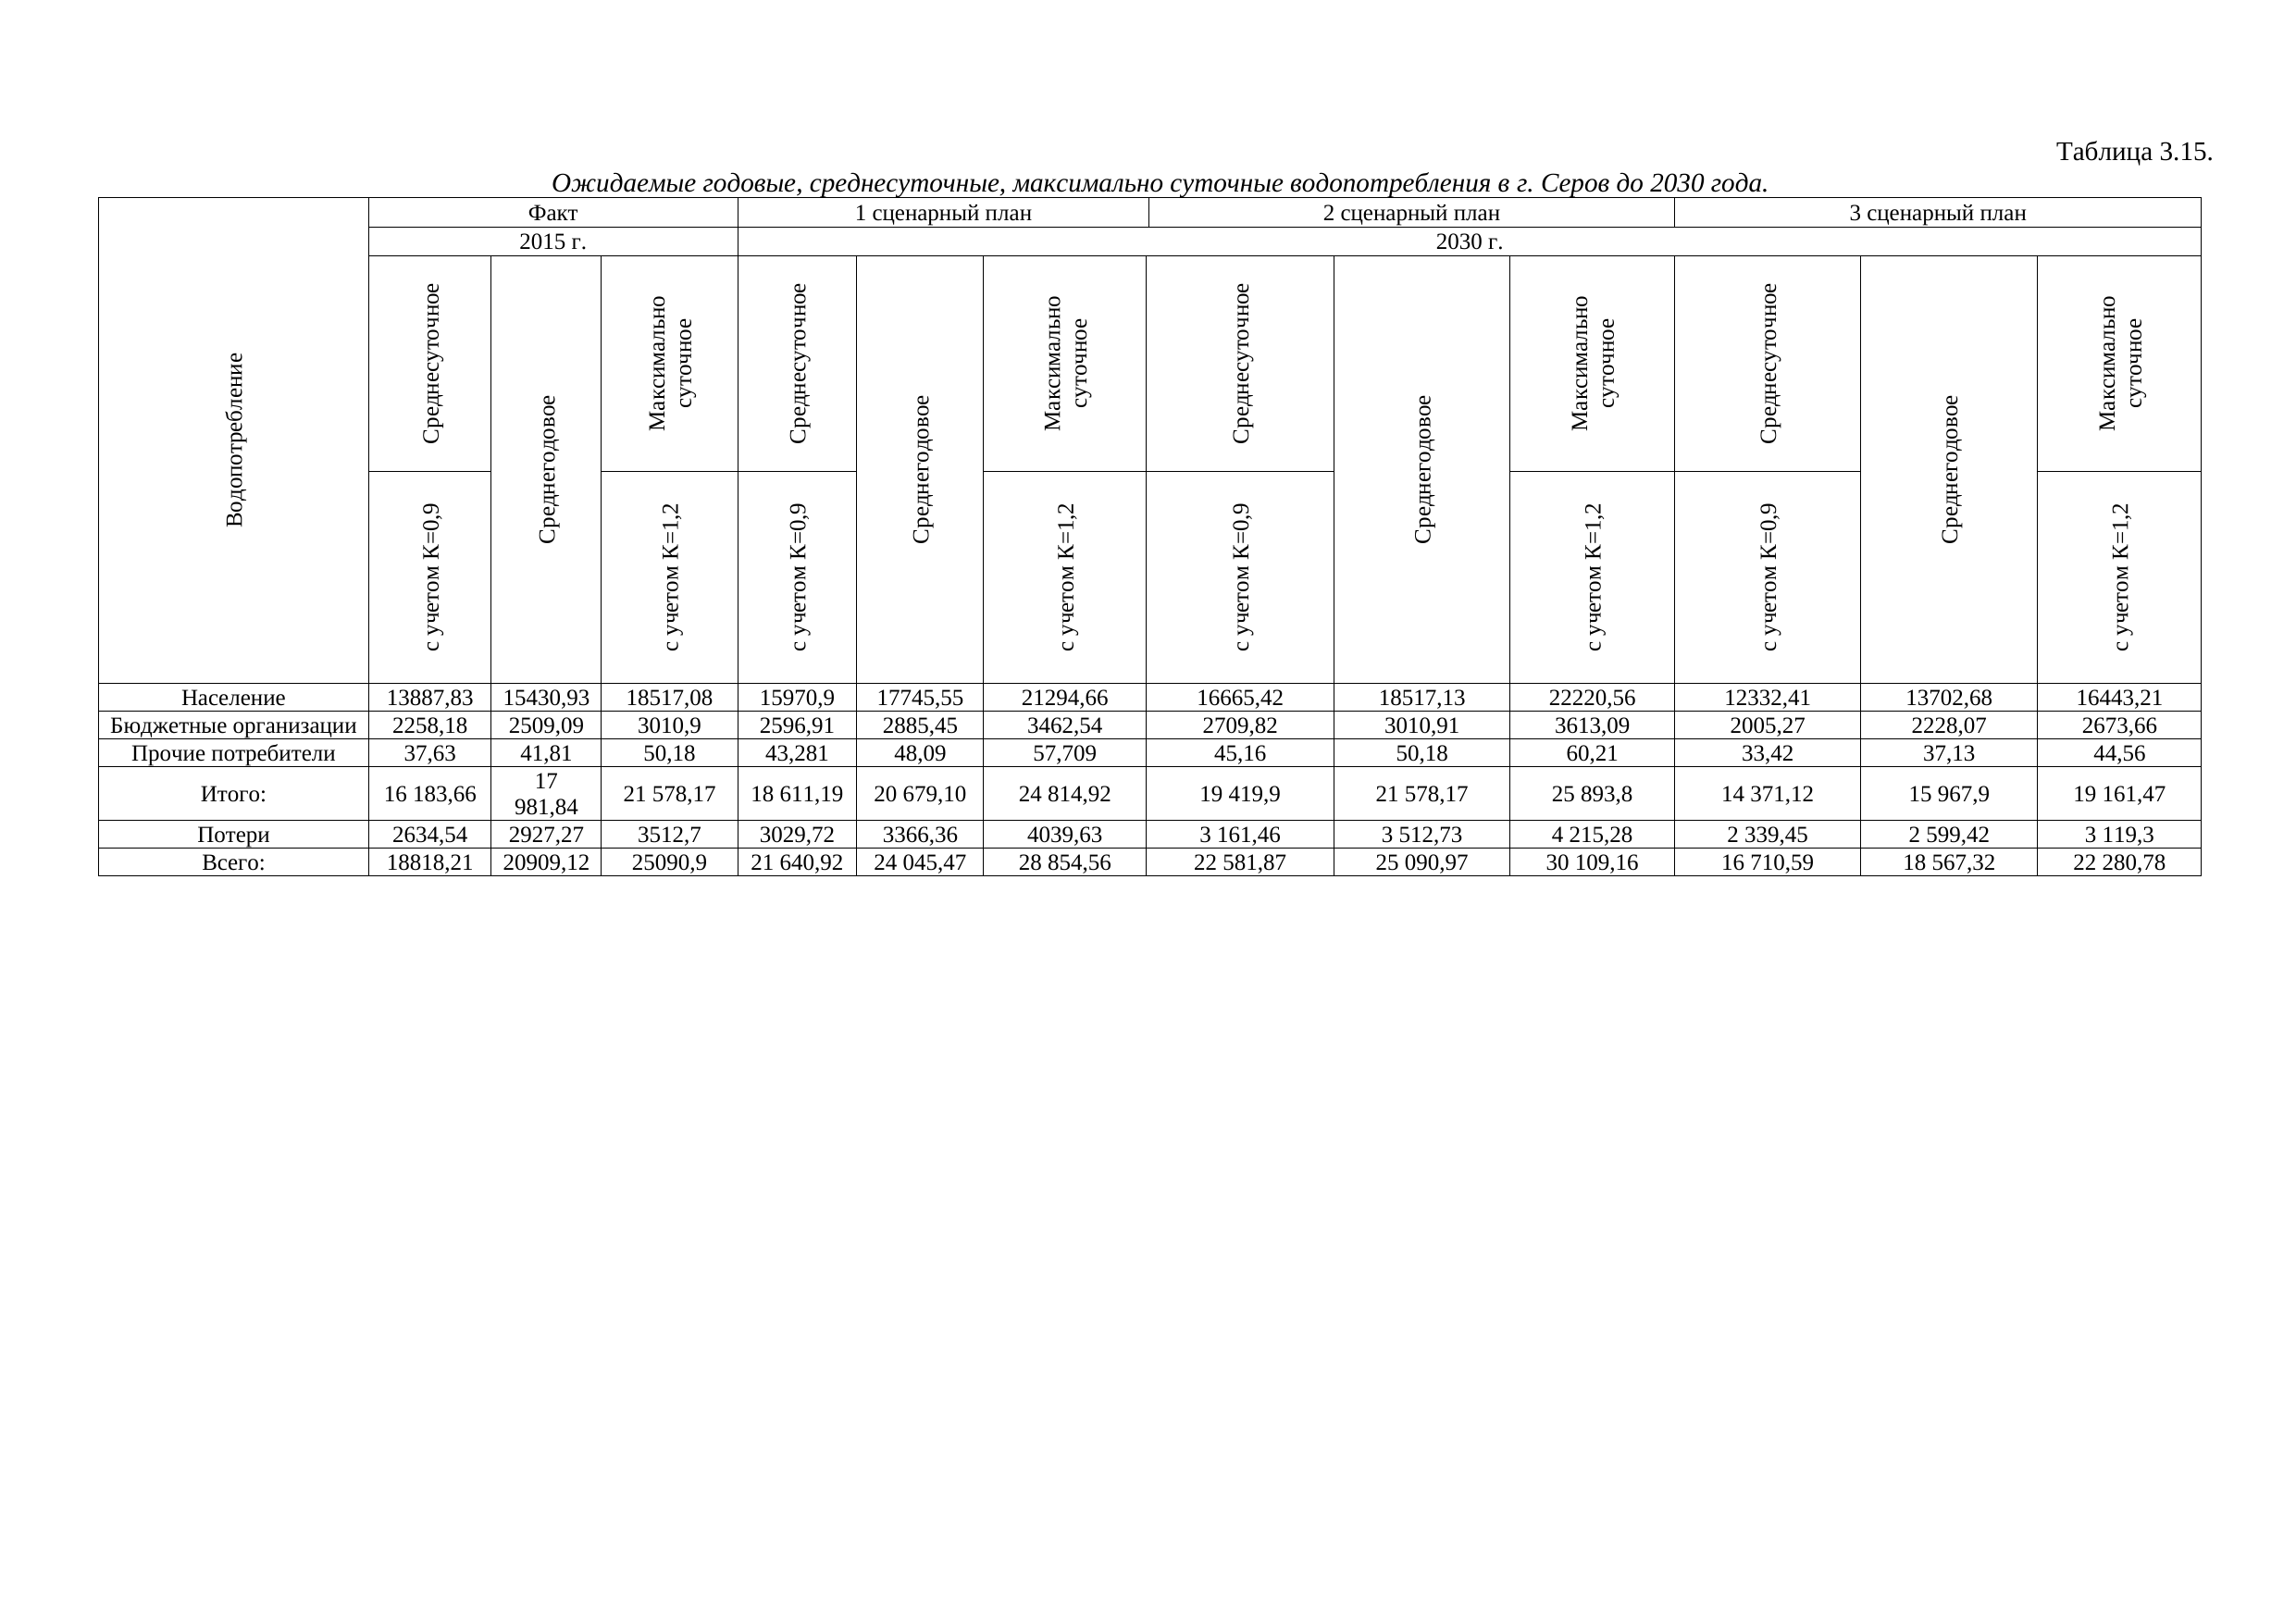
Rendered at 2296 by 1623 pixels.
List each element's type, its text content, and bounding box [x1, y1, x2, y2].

table_cell 2005,27 [1675, 712, 1860, 738]
table_cell 50,18 [602, 739, 738, 766]
table_cell 21 640,92 [738, 849, 856, 875]
table_cell 2509,09 [491, 712, 601, 738]
table_cell 12332,41 [1675, 684, 1860, 711]
table_cell 33,42 [1675, 739, 1860, 766]
table_cell 43,281 [738, 739, 856, 766]
table_cell с учетом К=0,9 [738, 472, 856, 683]
table_cell 21 578,17 [1334, 767, 1509, 820]
table_cell 3 512,73 [1334, 821, 1509, 848]
table_cell 41,81 [491, 739, 601, 766]
table_cell Население [99, 684, 368, 711]
table_cell 18517,13 [1334, 684, 1509, 711]
table_cell 13702,68 [1861, 684, 2037, 711]
table_cell 18 567,32 [1861, 849, 2037, 875]
table_header Водопотребление [99, 198, 368, 683]
table_cell 2 339,45 [1675, 821, 1860, 848]
table_cell 44,56 [2038, 739, 2201, 766]
table_cell с учетом К=0,9 [1675, 472, 1860, 683]
table_cell Среднесуточное [738, 256, 856, 471]
table_cell 22220,56 [1510, 684, 1674, 711]
table_cell 4 215,28 [1510, 821, 1674, 848]
table_cell с учетом К=1,2 [1510, 472, 1674, 683]
table_cell 20909,12 [491, 849, 601, 875]
table_cell 3010,9 [602, 712, 738, 738]
table_cell Максимально суточное [2038, 256, 2201, 471]
table_cell 30 109,16 [1510, 849, 1674, 875]
table_cell 16 710,59 [1675, 849, 1860, 875]
table_cell 2258,18 [369, 712, 490, 738]
table_cell 21 578,17 [602, 767, 738, 820]
table_cell 15970,9 [738, 684, 856, 711]
table_cell 17 981,84 [491, 767, 601, 820]
table_cell 2885,45 [857, 712, 983, 738]
table_cell с учетом К=0,9 [1147, 472, 1334, 683]
table_cell 37,13 [1861, 739, 2037, 766]
table_cell 48,09 [857, 739, 983, 766]
table_cell 3512,7 [602, 821, 738, 848]
table_cell 18517,08 [602, 684, 738, 711]
table_cell 2673,66 [2038, 712, 2201, 738]
table_cell Итого: [99, 767, 368, 820]
table_cell 16443,21 [2038, 684, 2201, 711]
table_cell 3 119,3 [2038, 821, 2201, 848]
table_cell 2709,82 [1147, 712, 1334, 738]
table_cell Максимально суточное [984, 256, 1146, 471]
table_cell 25090,9 [602, 849, 738, 875]
table_cell 25 090,97 [1334, 849, 1509, 875]
table_cell с учетом К=1,2 [2038, 472, 2201, 683]
table_cell Среднесуточное [1675, 256, 1860, 471]
table_header 3 сценарный план [1675, 198, 2201, 226]
table_cell 14 371,12 [1675, 767, 1860, 820]
table_cell Среднесуточное [1147, 256, 1334, 471]
table_cell Прочие потребители [99, 739, 368, 766]
table_cell Максимально суточное [602, 256, 738, 471]
table_cell 19 419,9 [1147, 767, 1334, 820]
table_header Факт [369, 198, 738, 226]
table_cell 18 611,19 [738, 767, 856, 820]
table_cell 2228,07 [1861, 712, 2037, 738]
table_cell Бюджетные организации [99, 712, 368, 738]
table_cell Среднегодовое [1334, 256, 1509, 683]
table_cell 28 854,56 [984, 849, 1146, 875]
table_header 1 сценарный план [738, 198, 1148, 226]
table_cell 21294,66 [984, 684, 1146, 711]
table_cell с учетом К=1,2 [984, 472, 1146, 683]
table_cell 18818,21 [369, 849, 490, 875]
table_cell 2 599,42 [1861, 821, 2037, 848]
table_cell Среднесуточное [369, 256, 490, 471]
table_cell 15 967,9 [1861, 767, 2037, 820]
table_cell 19 161,47 [2038, 767, 2201, 820]
table_cell 3029,72 [738, 821, 856, 848]
table_cell с учетом К=0,9 [369, 472, 490, 683]
table_cell 22 280,78 [2038, 849, 2201, 875]
table_header 2 сценарный план [1149, 198, 1674, 226]
table_cell 37,63 [369, 739, 490, 766]
table_cell 60,21 [1510, 739, 1674, 766]
table_cell 4039,63 [984, 821, 1146, 848]
table_cell 22 581,87 [1147, 849, 1334, 875]
table_cell 3 161,46 [1147, 821, 1334, 848]
table_cell Среднегодовое [857, 256, 983, 683]
table_cell 3366,36 [857, 821, 983, 848]
table_cell 24 814,92 [984, 767, 1146, 820]
table_cell 3462,54 [984, 712, 1146, 738]
table_cell 20 679,10 [857, 767, 983, 820]
table_cell 3613,09 [1510, 712, 1674, 738]
table_cell 50,18 [1334, 739, 1509, 766]
table_cell Среднегодовое [1861, 256, 2037, 683]
table_cell 2634,54 [369, 821, 490, 848]
text Ожидаемые годовые, среднесуточные, максимально суточные водопотребления в г. Серов до 2030 года. [109, 167, 2214, 197]
table_cell Потери [99, 821, 368, 848]
table_cell 57,709 [984, 739, 1146, 766]
table_cell 2015 г. [369, 228, 738, 255]
table_cell 2596,91 [738, 712, 856, 738]
table_cell 2927,27 [491, 821, 601, 848]
table_cell Максимально суточное [1510, 256, 1674, 471]
table_cell 25 893,8 [1510, 767, 1674, 820]
table_cell 24 045,47 [857, 849, 983, 875]
text Таблица 3.15. [109, 135, 2214, 167]
table_cell с учетом К=1,2 [602, 472, 738, 683]
table_cell 45,16 [1147, 739, 1334, 766]
table_cell Среднегодовое [491, 256, 601, 683]
table_cell 17745,55 [857, 684, 983, 711]
table_cell Всего: [99, 849, 368, 875]
table_cell 16665,42 [1147, 684, 1334, 711]
table_cell 16 183,66 [369, 767, 490, 820]
table_cell 2030 г. [738, 228, 2201, 255]
table_cell 3010,91 [1334, 712, 1509, 738]
table_cell 13887,83 [369, 684, 490, 711]
table_cell 15430,93 [491, 684, 601, 711]
